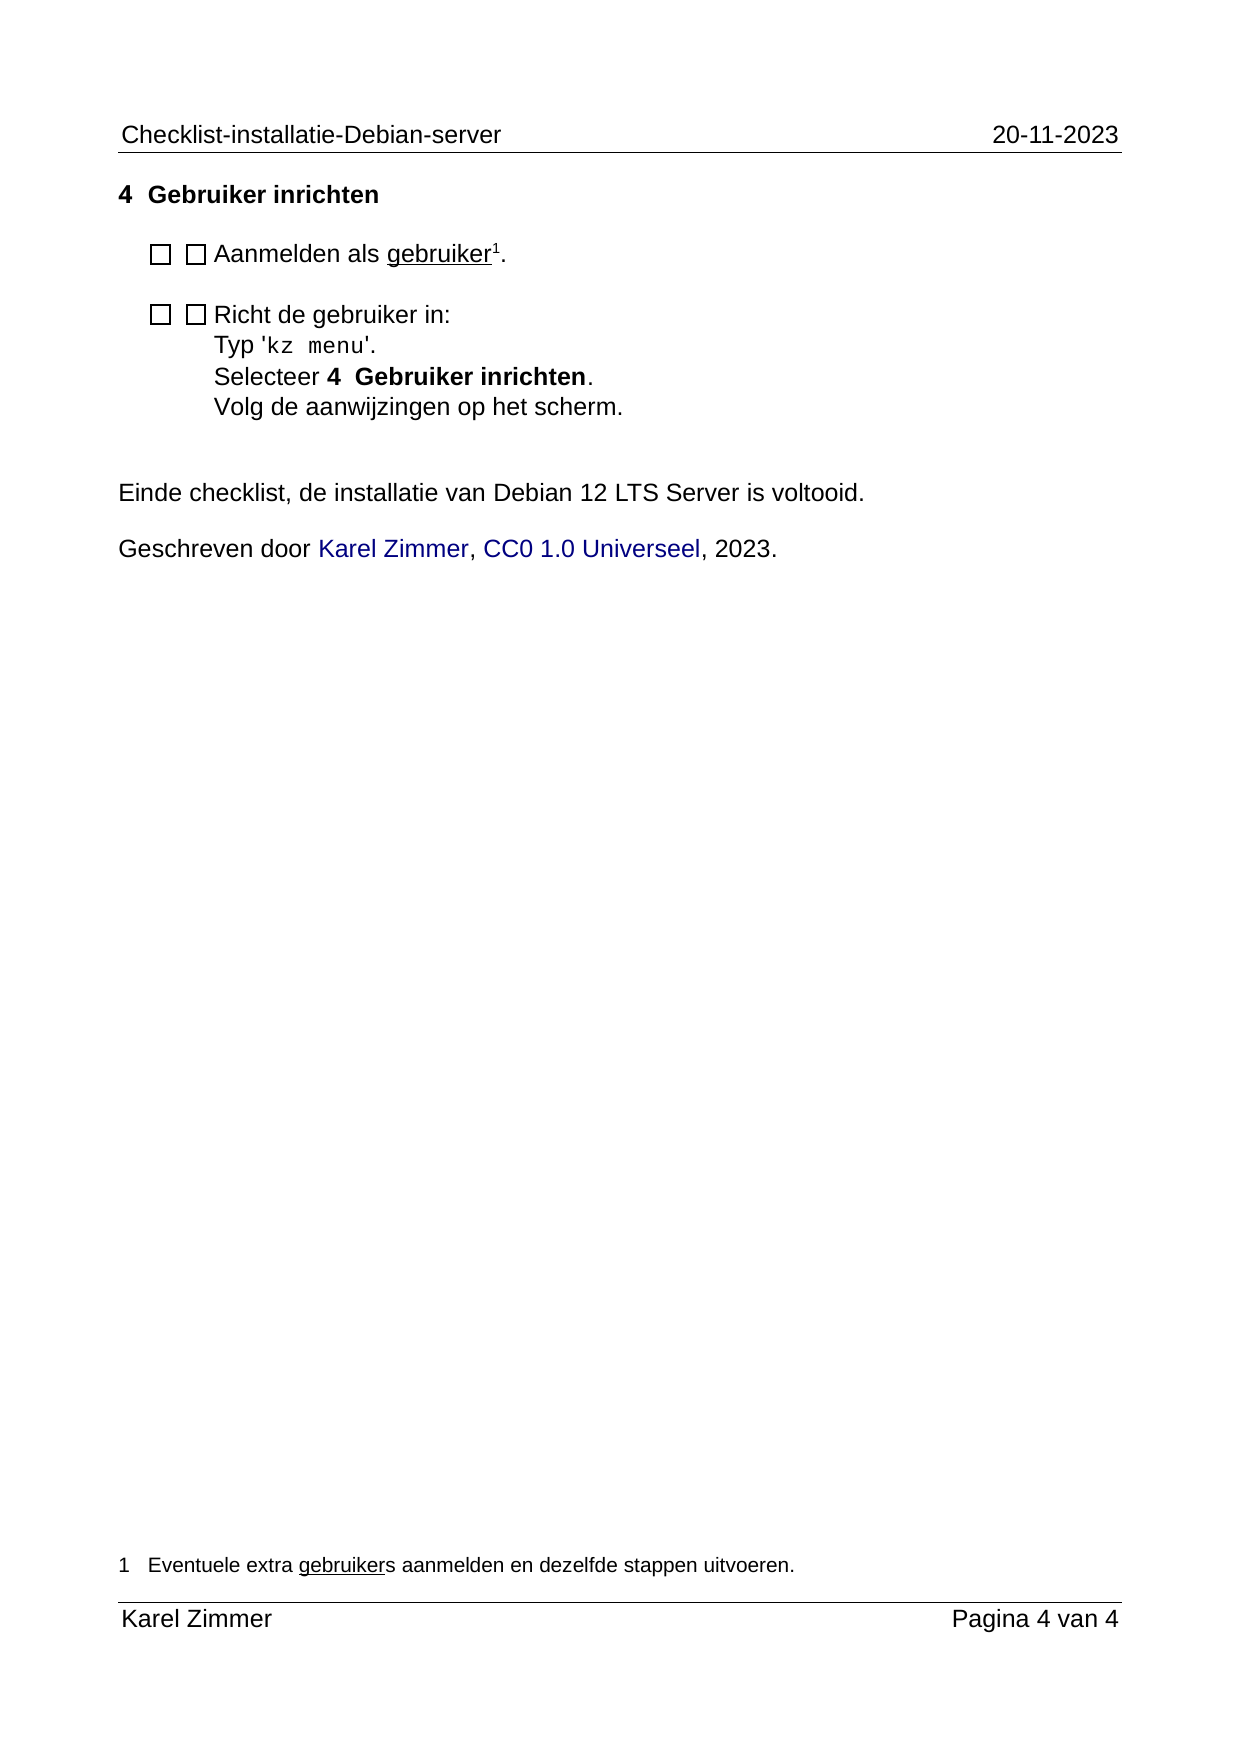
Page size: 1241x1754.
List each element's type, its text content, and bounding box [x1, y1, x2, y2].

table_cell [177, 300, 213, 330]
table_cell [118, 269, 142, 300]
table_cell Richt de gebruiker in: [213, 300, 1122, 330]
table_cell [142, 300, 177, 330]
table_cell [213, 269, 1122, 300]
table_cell [118, 300, 142, 330]
table_header [177, 239, 213, 269]
text Einde checklist, de installatie van Debian 12 LTS Server is voltooid. [118, 478, 1122, 507]
table_cell [142, 362, 177, 392]
table_cell [142, 330, 177, 362]
table_cell [142, 392, 177, 422]
table_cell [118, 330, 142, 362]
table_cell Volg de aanwijzingen op het scherm. [213, 392, 1122, 422]
table_cell [177, 392, 213, 422]
table_cell [177, 269, 213, 300]
table_cell [118, 392, 142, 422]
text Geschreven door Karel Zimmer, CC0 1.0 Universeel, 2023. [118, 534, 1122, 563]
table_cell [177, 362, 213, 392]
table_cell [142, 269, 177, 300]
table_header [142, 239, 177, 269]
table_cell Typ 'kz menu'. [213, 330, 1122, 362]
table_cell [177, 330, 213, 362]
table_header Aanmelden als gebruiker. [213, 239, 1122, 269]
table_header [118, 239, 142, 269]
list Gebruiker inrichten [118, 177, 1122, 211]
table_cell [118, 362, 142, 392]
table_cell Selecteer 4 Gebruiker inrichten. [213, 362, 1122, 392]
